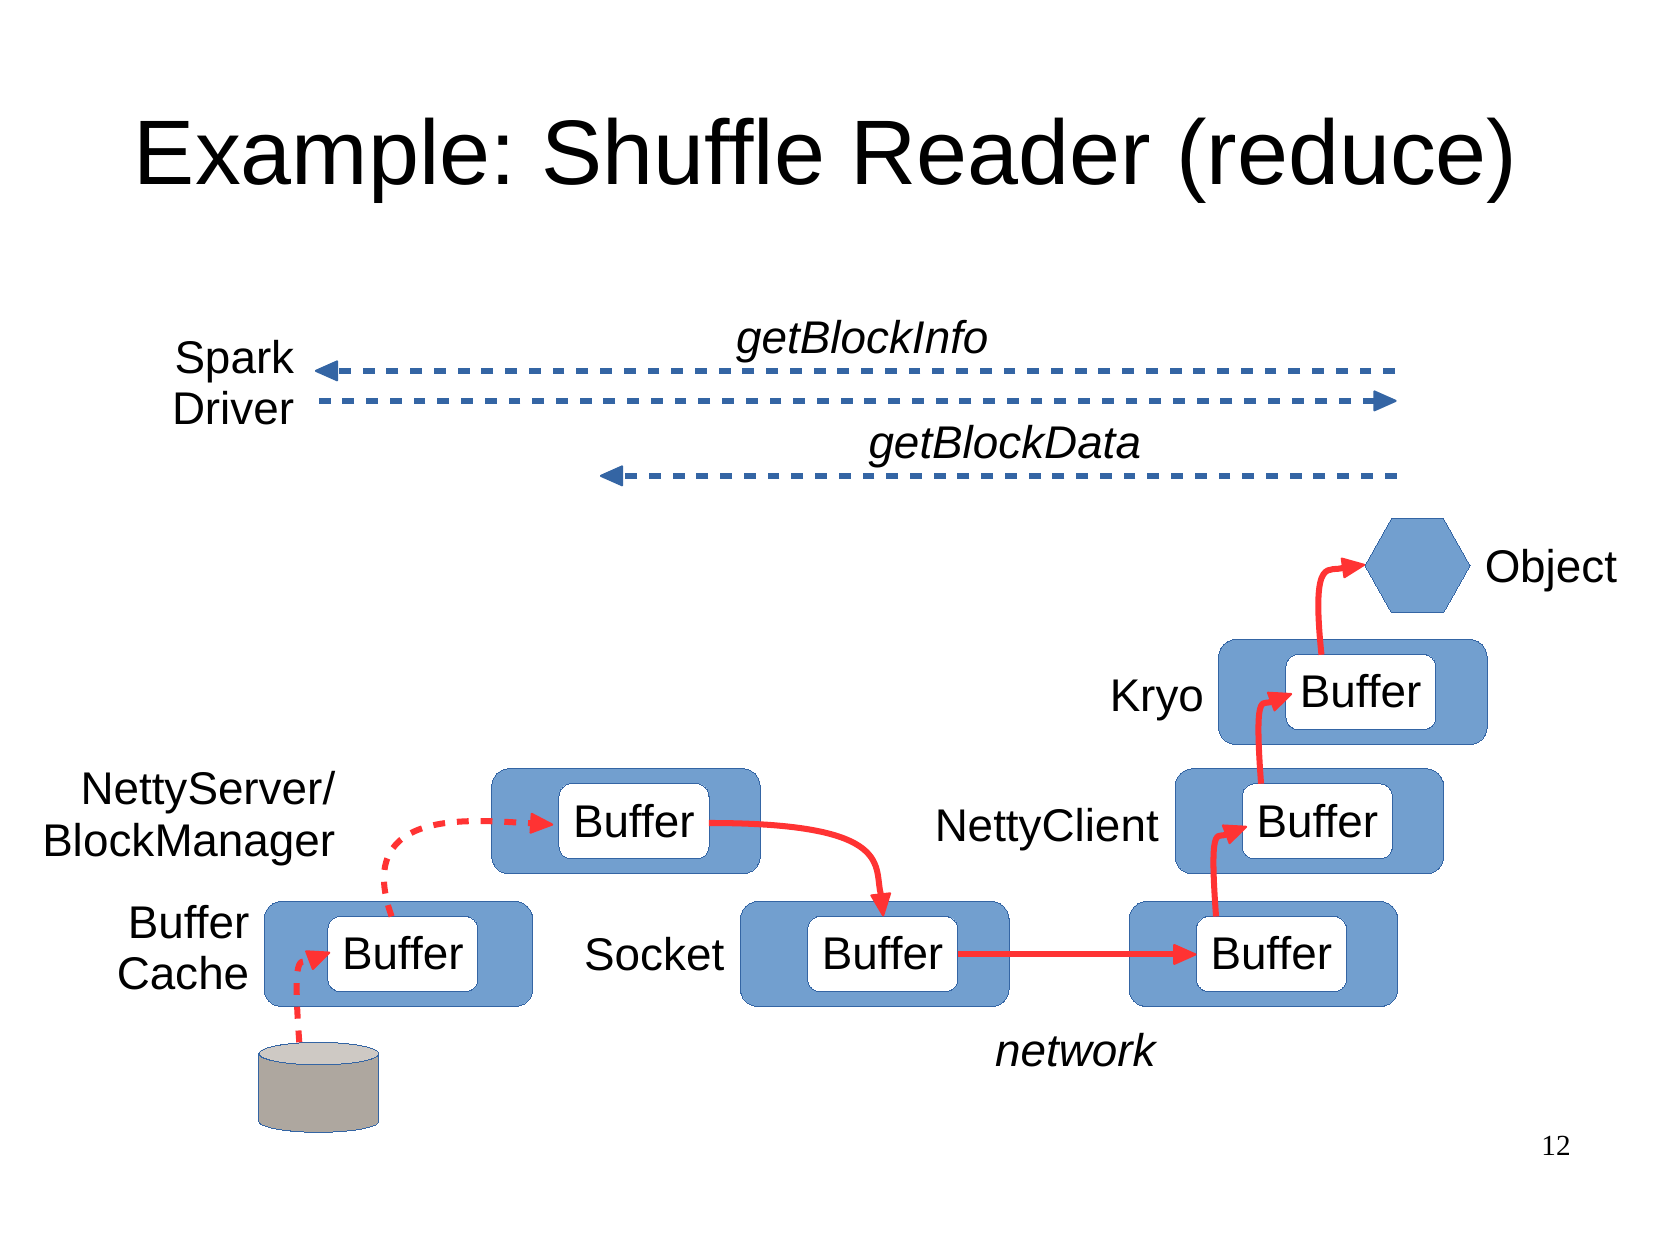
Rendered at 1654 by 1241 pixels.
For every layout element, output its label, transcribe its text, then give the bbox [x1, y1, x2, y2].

text_box Buffer [1242, 783, 1393, 859]
text_box [1129, 901, 1212, 953]
text_box Buffer [1196, 916, 1347, 992]
text_box Buffer [327, 916, 475, 992]
text_box NettyClient [798, 792, 1174, 859]
text_box Kryo [843, 662, 1219, 729]
text_box [1218, 639, 1318, 745]
text_box Buffer Cache [0, 889, 265, 1007]
text_box network [795, 1017, 1171, 1084]
text_box Buffer [807, 916, 958, 992]
text_box [1262, 639, 1488, 745]
text_box getBlockData [615, 409, 1396, 476]
text_box [1175, 768, 1257, 874]
text_box [1217, 768, 1444, 874]
text_box Object [1470, 533, 1654, 601]
text_box [740, 901, 1010, 1007]
text_box [885, 901, 1010, 951]
text_box [258, 1054, 379, 1133]
text_box Socket [433, 921, 740, 988]
text_box Spark Driver [3, 324, 310, 442]
title Example: Shuffle Reader (reduce) [82, 49, 1571, 257]
text_box NettyServer/ BlockManager [0, 755, 351, 874]
text_box [265, 901, 533, 1007]
text_box getBlockInfo [330, 304, 1396, 371]
text_box Buffer [1285, 654, 1436, 730]
text_box [1365, 518, 1470, 613]
text_box [491, 768, 761, 874]
text_box [1129, 901, 1398, 1007]
text_box Buffer [558, 783, 710, 859]
